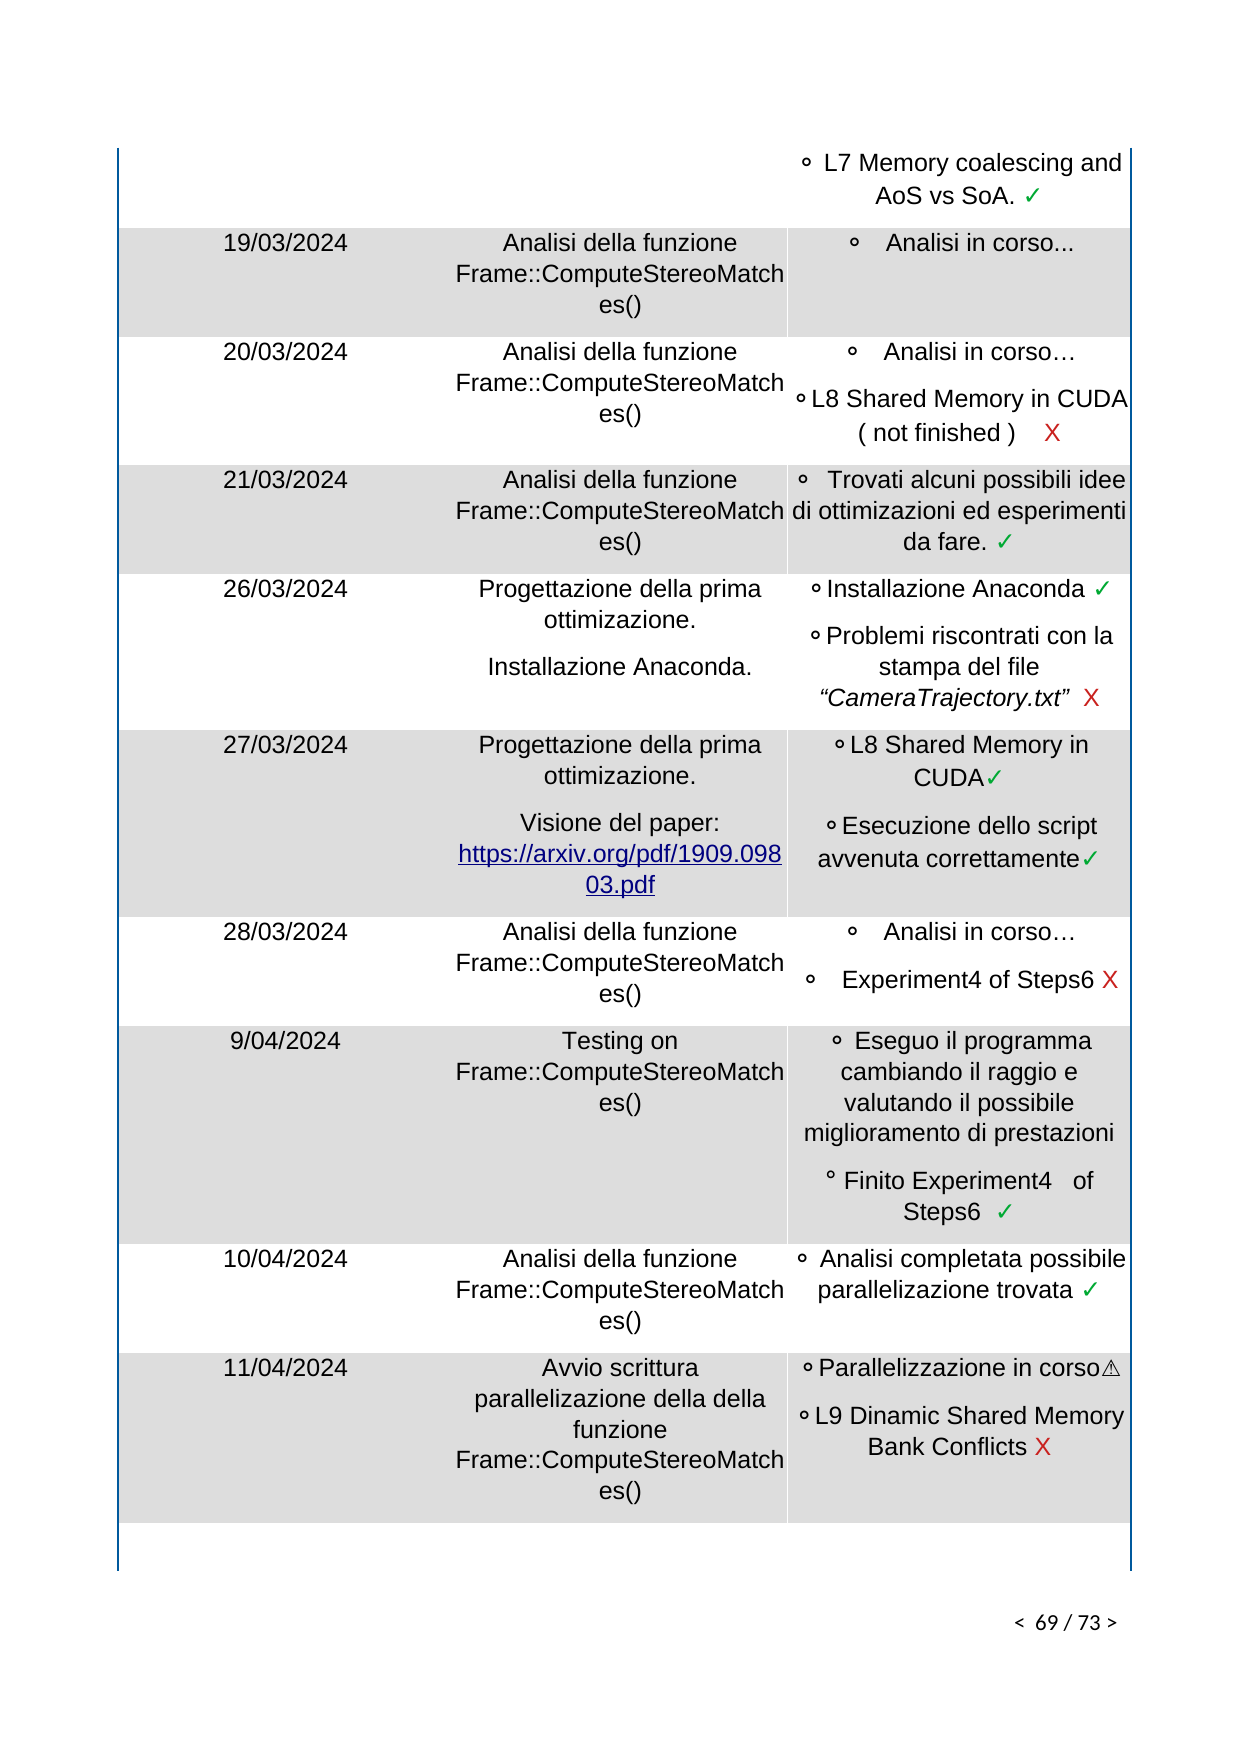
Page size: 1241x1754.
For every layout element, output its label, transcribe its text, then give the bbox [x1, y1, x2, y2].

table_cell [453, 1524, 787, 1571]
table_cell 28/03/2024 [119, 917, 453, 1026]
table_cell Testing on Frame::ComputeStereoMatches() [453, 1026, 787, 1244]
table_cell 10/04/2024 [119, 1244, 453, 1353]
table_cell 19/03/2024 [119, 228, 453, 337]
table_cell Progettazione della prima ottimizazione. Visione del paper: https://arxiv.org/pdf/1909.09803.pdf [453, 730, 787, 917]
table_cell ⚬L8 Shared Memory in CUDA✓ ⚬Esecuzione dello script avvenuta correttamente✓ [788, 730, 1130, 917]
table_cell ⚬ Analisi in corso… ⚬L8 Shared Memory in CUDA ( not finished ) X [788, 337, 1130, 465]
table_cell 27/03/2024 [119, 730, 453, 917]
table_cell ⚬Installazione Anaconda ✓ ⚬Problemi riscontrati con la stampa del file “CameraTrajectory.txt” X [788, 574, 1130, 730]
table_cell [788, 1524, 1130, 1571]
table_cell [119, 148, 453, 228]
table_cell Avvio scrittura parallelizazione della della funzione Frame::ComputeStereoMatches() [453, 1353, 787, 1523]
table_cell Analisi della funzione Frame::ComputeStereoMatches() [453, 465, 787, 574]
table_cell ⚬ Trovati alcuni possibili idee di ottimizazioni ed esperimenti da fare. ✓ [788, 465, 1130, 574]
table_cell 21/03/2024 [119, 465, 453, 574]
table_cell ⚬ Analisi completata possibile parallelizazione trovata ✓ [788, 1244, 1130, 1353]
table_cell 20/03/2024 [119, 337, 453, 465]
table_cell [453, 148, 787, 228]
table_cell ⚬Parallelizzazione in corso⚠️ ⚬L9 Dinamic Shared Memory Bank Conflicts X [788, 1353, 1130, 1523]
table_cell ⚬ Eseguo il programma cambiando il raggio e valutando il possibile miglioramento di prestazioni ° Finito Experiment4 of Steps6 ✓ [788, 1026, 1130, 1244]
table_cell Analisi della funzione Frame::ComputeStereoMatches() [453, 337, 787, 465]
table_cell 26/03/2024 [119, 574, 453, 730]
table_cell ⚬ L7 Memory coalescing and AoS vs SoA. ✓ [788, 148, 1130, 228]
table_cell ⚬ Analisi in corso... [788, 228, 1130, 337]
table_cell Analisi della funzione Frame::ComputeStereoMatches() [453, 917, 787, 1026]
table_cell Analisi della funzione Frame::ComputeStereoMatches() [453, 1244, 787, 1353]
table_cell Analisi della funzione Frame::ComputeStereoMatches() [453, 228, 787, 337]
table_cell 11/04/2024 [119, 1353, 453, 1523]
table_cell [119, 1524, 453, 1571]
table_cell 9/04/2024 [119, 1026, 453, 1244]
table_cell Progettazione della prima ottimizazione. Installazione Anaconda. [453, 574, 787, 730]
table_cell ⚬ Analisi in corso… ⚬ Experiment4 of Steps6 X [788, 917, 1130, 1026]
